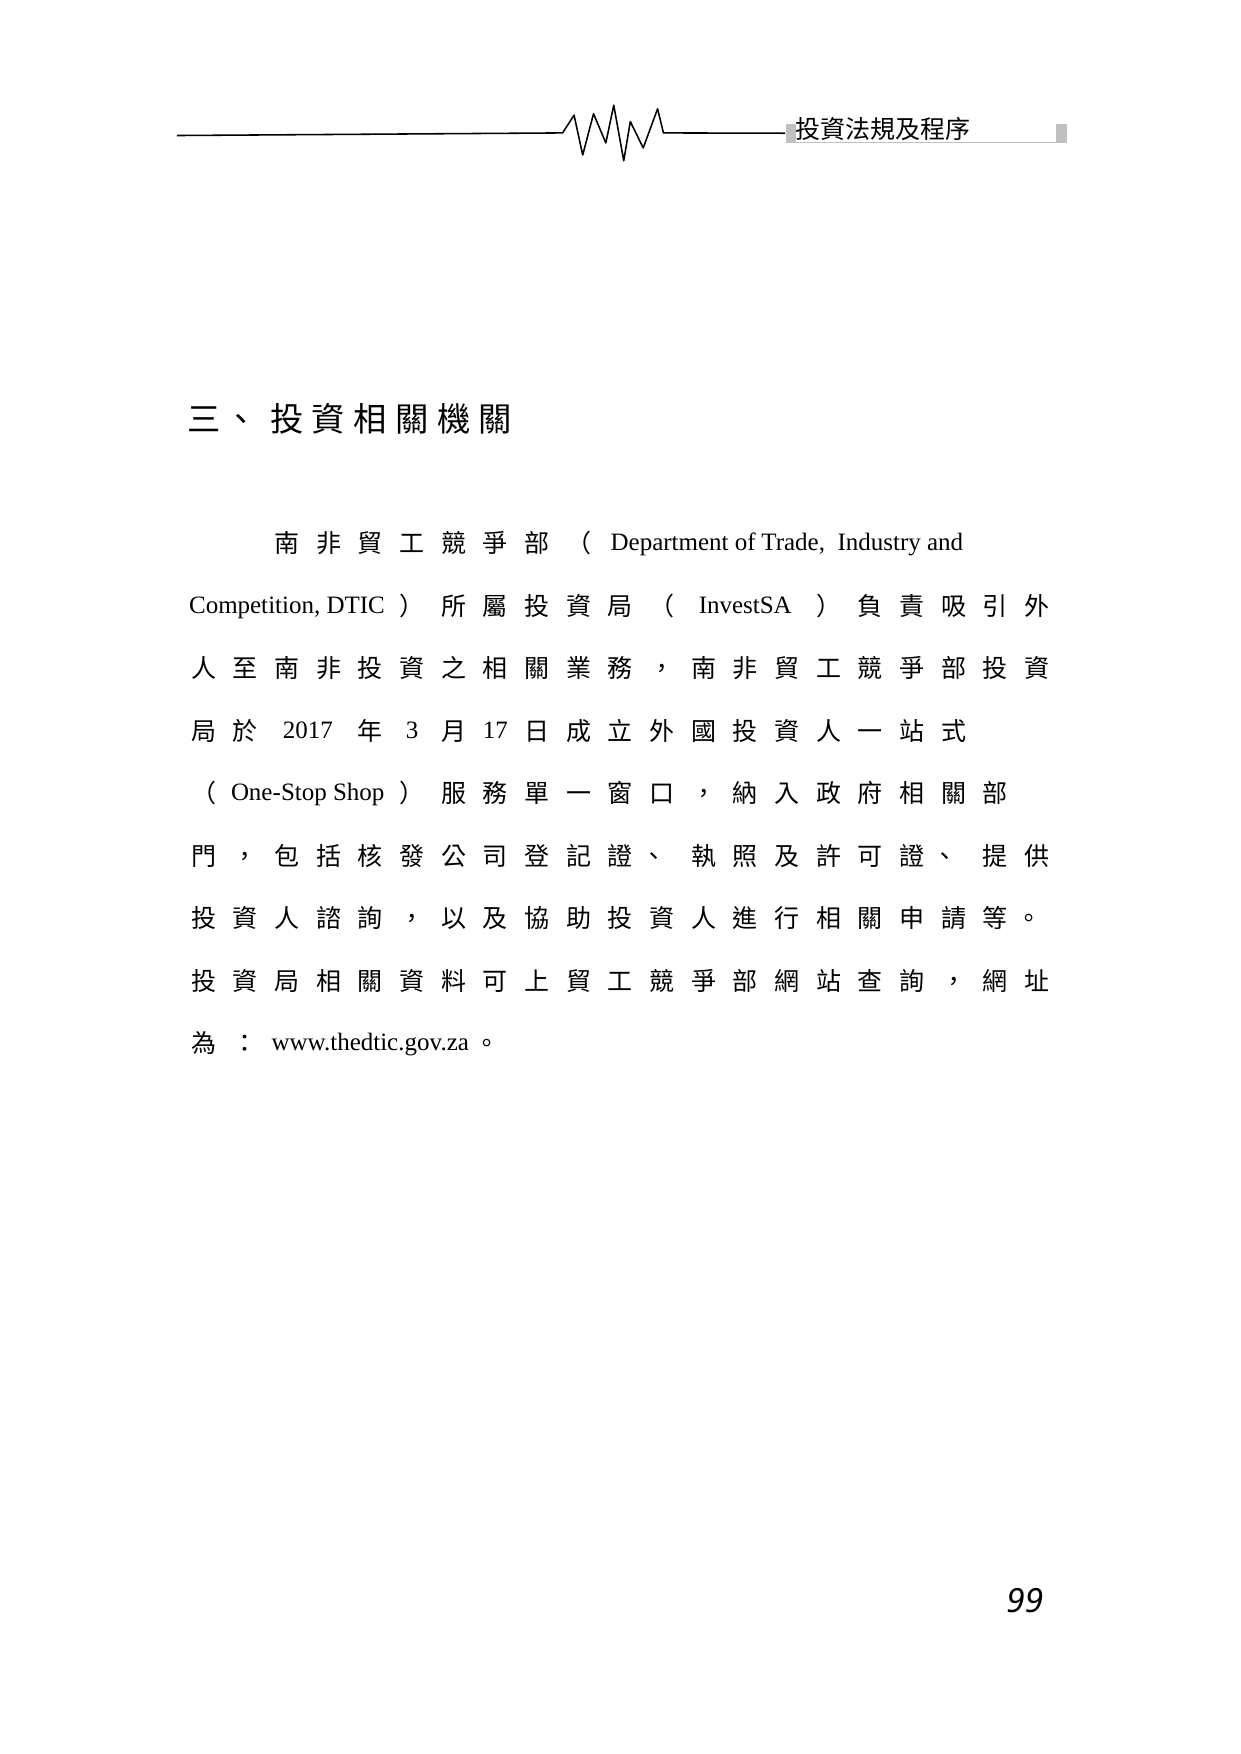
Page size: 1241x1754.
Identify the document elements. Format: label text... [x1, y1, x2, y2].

text 南非貿工競爭部（Department of Trade, Industry and Competition, DTIC）所屬投資局（InvestSA）負責吸引外人至南非投資之相關業務，南非貿工競爭部投資局於2017年3月17日成立外國投資人一站式（One-Stop Shop）服務單一窗口，納入政府相關部門，包括核發公司登記證、執照及許可證、提供投資人諮詢，以及協助投資人進行相關申請等。投資局相關資料可上貿工競爭部網站查詢，網址為：www.thedtic.gov.za。 [183, 500, 1058, 1063]
text 三、投資相關機關 [183, 375, 1058, 438]
